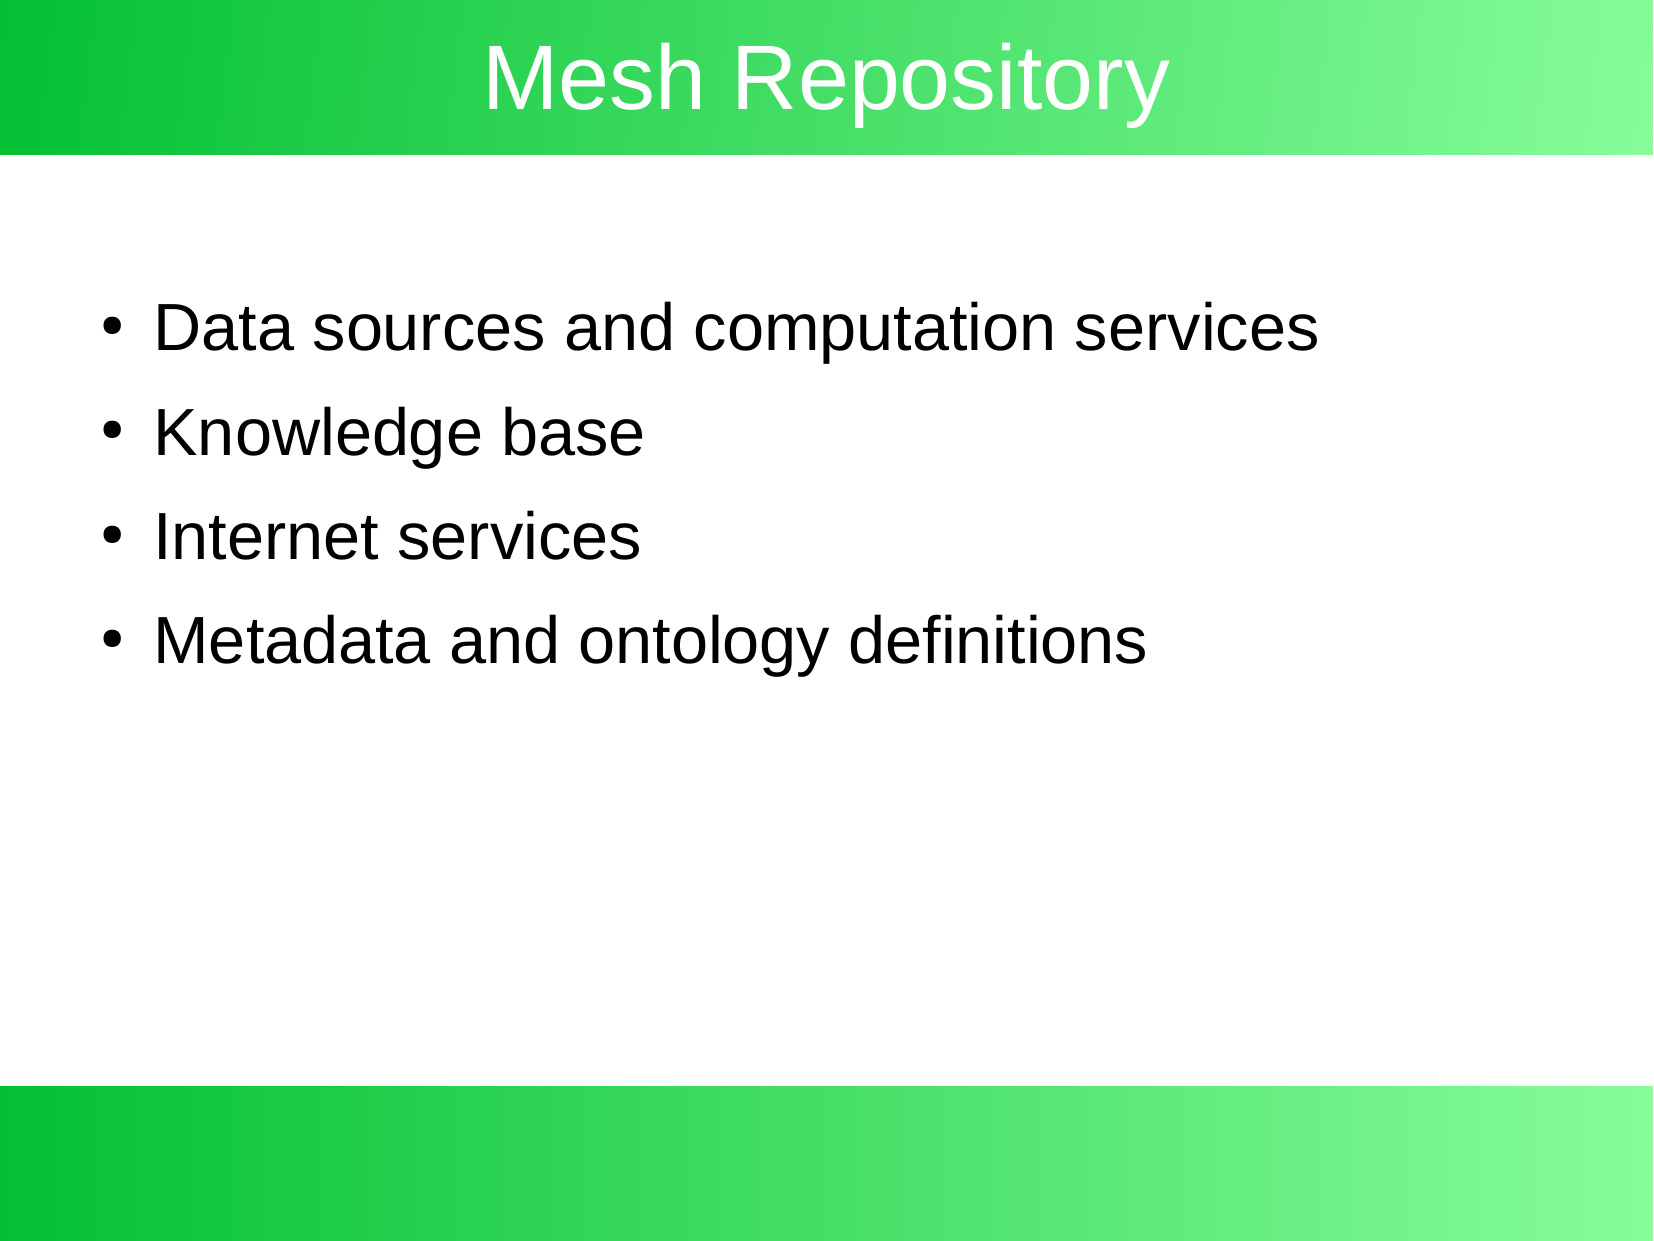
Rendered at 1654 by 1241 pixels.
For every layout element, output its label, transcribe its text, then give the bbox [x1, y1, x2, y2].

list Data sources and computation services Knowledge base Internet services Metadata and ontology definitions [82, 290, 1571, 1010]
title Mesh Repository [82, 25, 1571, 130]
